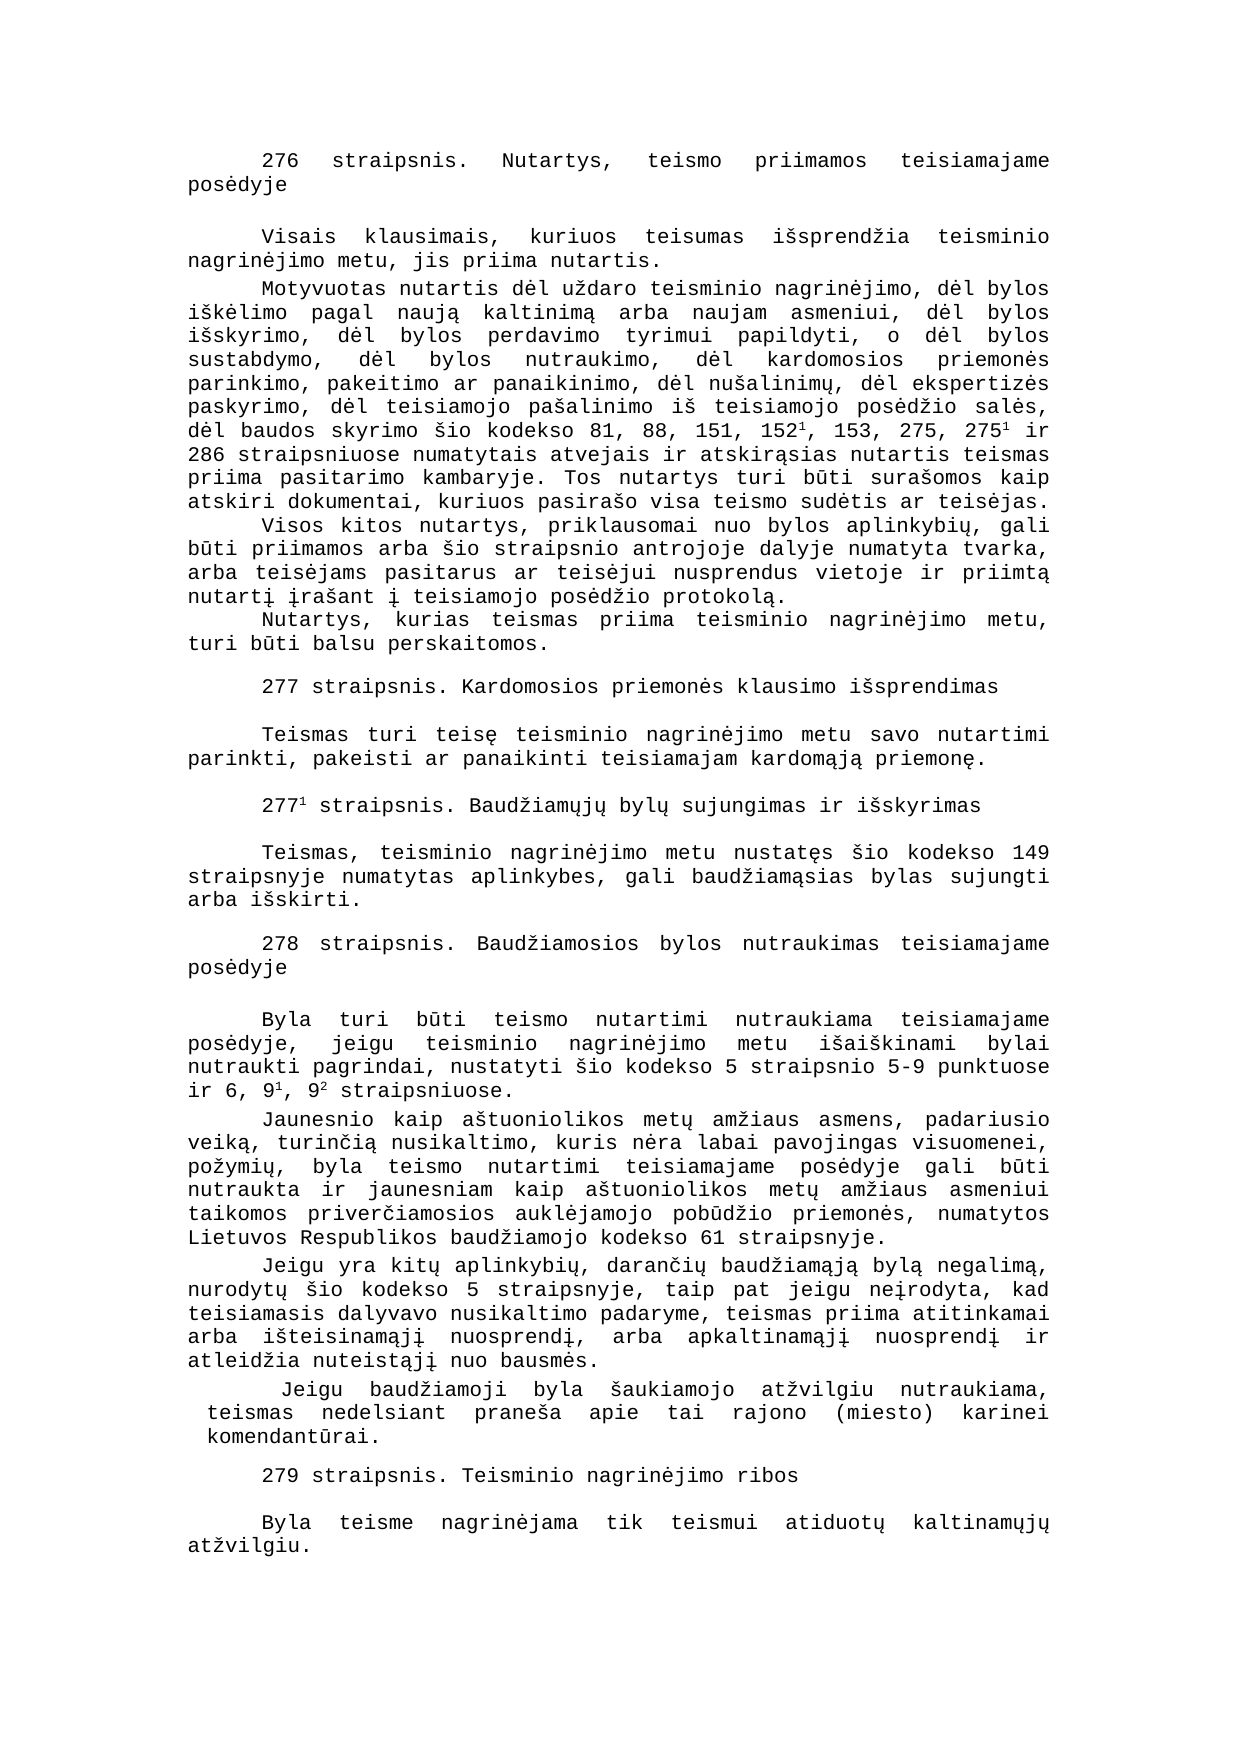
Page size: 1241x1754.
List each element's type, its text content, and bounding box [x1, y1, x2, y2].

text Visais klausimais, kuriuos teisumas išsprendžia teisminio nagrinėjimo metu, jis priima nutartis. [187, 226, 1050, 273]
text Jeigu baudžiamoji byla šaukiamojo atžvilgiu nutraukiama, teismas nedelsiant praneša apie tai rajono (miesto) karinei komendantūrai. [206, 1379, 1050, 1449]
text Motyvuotas nutartis dėl uždaro teisminio nagrinėjimo, dėl bylos iškėlimo pagal naują kaltinimą arba naujam asmeniui, dėl bylos išskyrimo, dėl bylos perdavimo tyrimui papildyti, o dėl bylos sustabdymo, dėl bylos nutraukimo, dėl kardomosios priemonės parinkimo, pakeitimo ar panaikinimo, dėl nušalinimų, dėl ekspertizės paskyrimo, dėl teisiamojo pašalinimo iš teisiamojo posėdžio salės, dėl baudos skyrimo šio kodekso 81, 88, 151, 1521, 153, 275, 2751 ir 286 straipsniuose numatytais atvejais ir atskirąsias nutartis teismas priima pasitarimo kambaryje. Tos nutartys turi būti surašomos kaip atskiri dokumentai, kuriuos pasirašo visa teismo sudėtis ar teisėjas. [187, 278, 1050, 515]
text Teismas turi teisę teisminio nagrinėjimo metu savo nutartimi parinkti, pakeisti ar panaikinti teisiamajam kardomąją priemonę. [187, 724, 1050, 771]
text 276 straipsnis. Nutartys, teismo priimamos teisiamajame posėdyje [187, 150, 1050, 197]
text 2771 straipsnis. Baudžiamųjų bylų sujungimas ir išskyrimas [187, 795, 1050, 818]
text Byla turi būti teismo nutartimi nutraukiama teisiamajame posėdyje, jeigu teisminio nagrinėjimo metu išaiškinami bylai nutraukti pagrindai, nustatyti šio kodekso 5 straipsnio 5-9 punktuose ir 6, 91, 92 straipsniuose. [187, 1009, 1050, 1103]
text Jeigu yra kitų aplinkybių, darančių baudžiamąją bylą negalimą, nurodytų šio kodekso 5 straipsnyje, taip pat jeigu neįrodyta, kad teisiamasis dalyvavo nusikaltimo padaryme, teismas priima atitinkamai arba išteisinamąjį nuosprendį, arba apkaltinamąjį nuosprendį ir atleidžia nuteistąjį nuo bausmės. [187, 1255, 1050, 1374]
text Visos kitos nutartys, priklausomai nuo bylos aplinkybių, gali būti priimamos arba šio straipsnio antrojoje dalyje numatyta tvarka, arba teisėjams pasitarus ar teisėjui nusprendus vietoje ir priimtą nutartį įrašant į teisiamojo posėdžio protokolą. [187, 515, 1050, 609]
text Jaunesnio kaip aštuoniolikos metų amžiaus asmens, padariusio veiką, turinčią nusikaltimo, kuris nėra labai pavojingas visuomenei, požymių, byla teismo nutartimi teisiamajame posėdyje gali būti nutraukta ir jaunesniam kaip aštuoniolikos metų amžiaus asmeniui taikomos priverčiamosios auklėjamojo pobūdžio priemonės, numatytos Lietuvos Respublikos baudžiamojo kodekso 61 straipsnyje. [187, 1108, 1050, 1250]
text Teismas, teisminio nagrinėjimo metu nustatęs šio kodekso 149 straipsnyje numatytas aplinkybes, gali baudžiamąsias bylas sujungti arba išskirti. [187, 842, 1050, 913]
text Byla teisme nagrinėjama tik teismui atiduotų kaltinamųjų atžvilgiu. [187, 1512, 1050, 1559]
text 277 straipsnis. Kardomosios priemonės klausimo išsprendimas [187, 677, 1050, 700]
text 278 straipsnis. Baudžiamosios bylos nutraukimas teisiamajame posėdyje [187, 933, 1050, 980]
text Nutartys, kurias teismas priima teisminio nagrinėjimo metu, turi būti balsu perskaitomos. [187, 609, 1050, 657]
text 279 straipsnis. Teisminio nagrinėjimo ribos [187, 1464, 1050, 1488]
